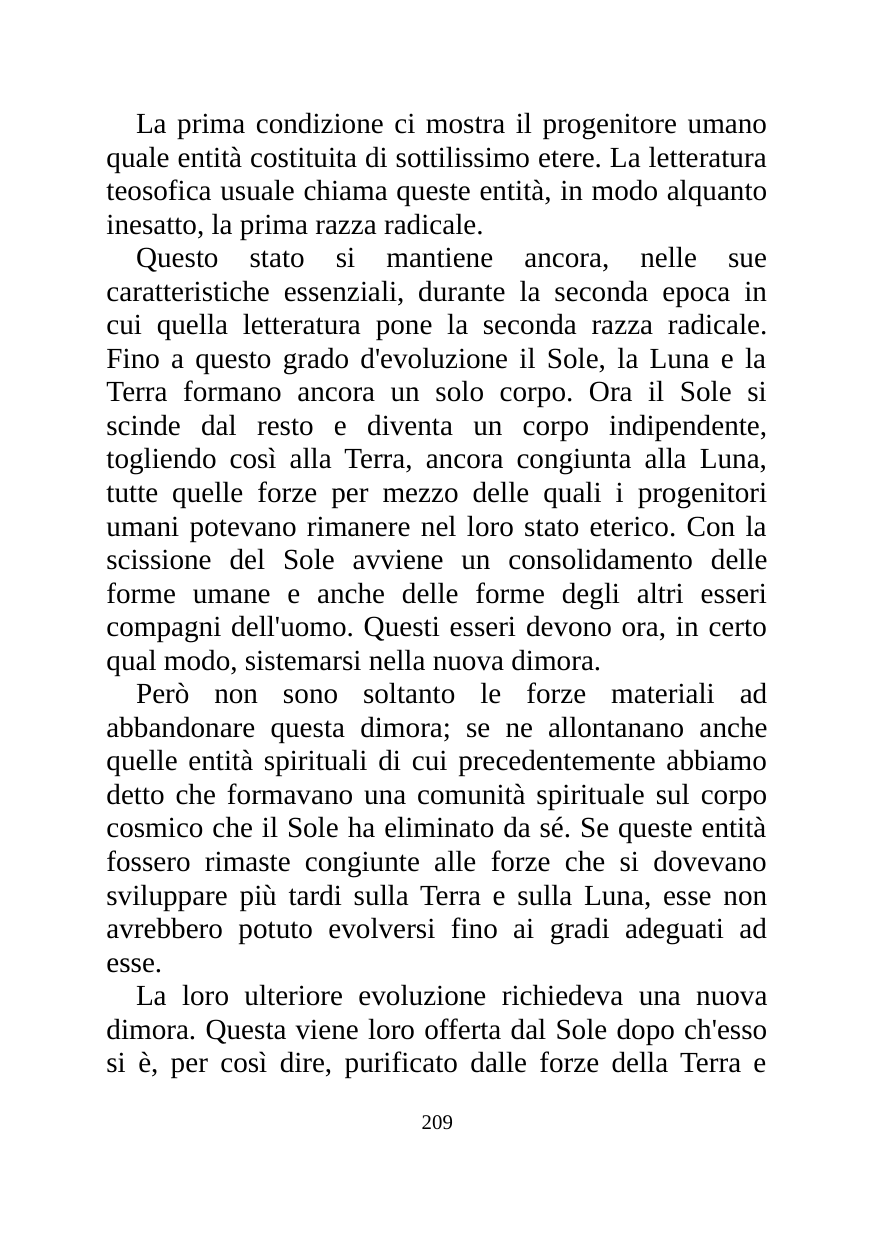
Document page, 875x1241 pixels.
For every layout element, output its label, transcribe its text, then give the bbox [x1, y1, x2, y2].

text La loro ulteriore evoluzione richiedeva una nuova dimora. Questa viene loro offerta dal Sole dopo ch'esso si è, per così dire, purificato dalle forze della Terra e [106, 978, 768, 1079]
text Però non sono soltanto le forze materiali ad abbandonare questa dimora; se ne allontanano anche quelle entità spirituali di cui precedentemente abbiamo detto che formavano una comunità spirituale sul corpo cosmico che il Sole ha eliminato da sé. Se queste entità fossero rimaste congiunte alle forze che si dovevano sviluppare più tardi sulla Terra e sulla Luna, esse non avrebbero potuto evolversi fino ai gradi adeguati ad esse. [106, 676, 768, 978]
text Questo stato si mantiene ancora, nelle sue caratteristiche essenziali, durante la seconda epoca in cui quella letteratura pone la seconda razza radicale. Fino a questo grado d'evoluzione il Sole, la Luna e la Terra formano ancora un solo corpo. Ora il Sole si scinde dal resto e diventa un corpo indipendente, togliendo così alla Terra, ancora congiunta alla Luna, tutte quelle forze per mezzo delle quali i progenitori umani potevano rimanere nel loro stato eterico. Con la scissione del Sole avviene un consolidamento delle forme umane e anche delle forme degli altri esseri compagni dell'uomo. Questi esseri devono ora, in certo qual modo, sistemarsi nella nuova dimora. [106, 240, 768, 676]
text La prima condizione ci mostra il progenitore umano quale entità costituita di sottilissimo etere. La letteratura teosofica usuale chiama queste entità, in modo alquanto inesatto, la prima razza radicale. [106, 106, 768, 240]
